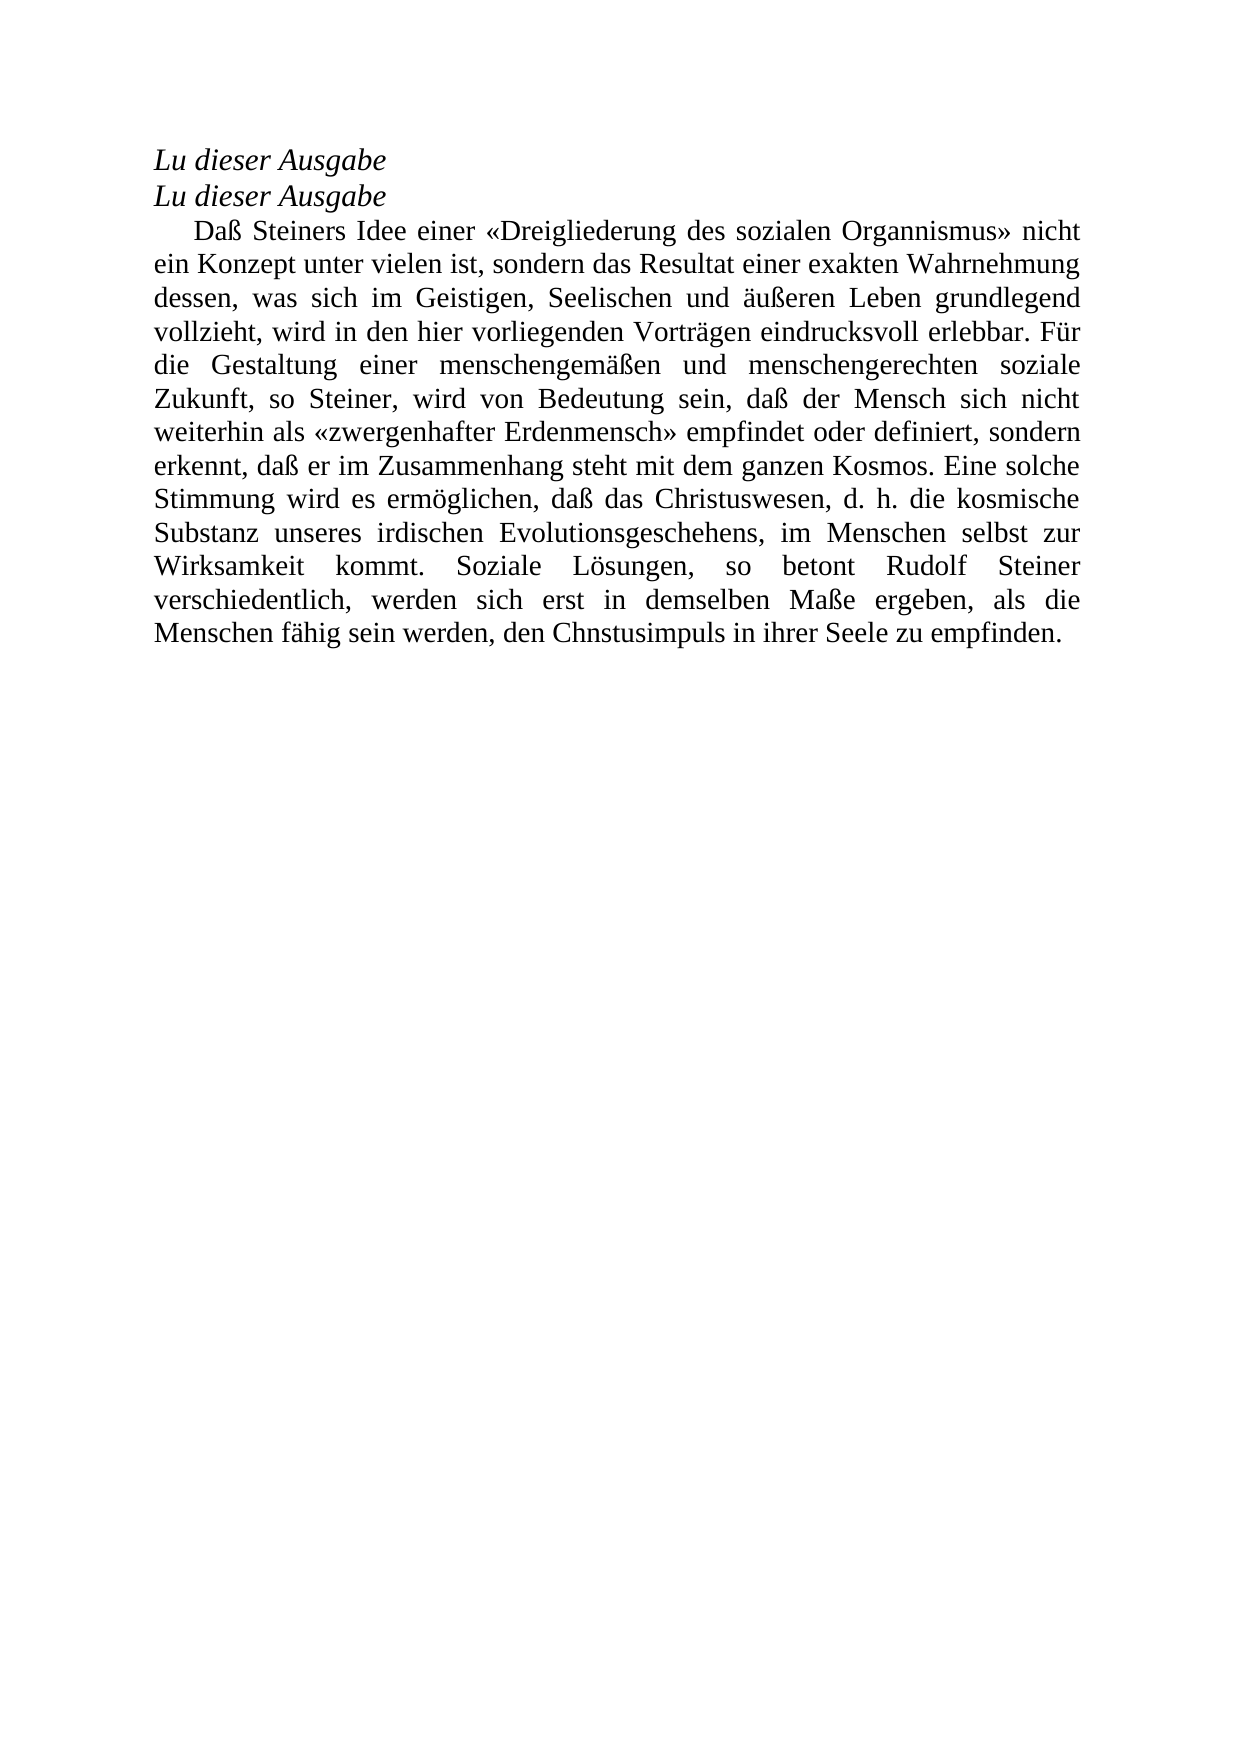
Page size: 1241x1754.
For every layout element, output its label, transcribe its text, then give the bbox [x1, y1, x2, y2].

text Daß Steiners Idee einer «Dreigliederung des sozialen Organnismus» nicht ein Konzept unter vielen ist, sondern das Resultat einer exakten Wahrnehmung dessen, was sich im Geistigen, Seelischen und äußeren Leben grundlegend vollzieht, wird in den hier vorliegenden Vorträgen eindrucksvoll erlebbar. Für die Gestaltung einer menschengemäßen und menschengerechten soziale Zukunft, so Steiner, wird von Bedeutung sein, daß der Mensch sich nicht weiterhin als «zwergenhafter Erdenmensch» empfindet oder definiert, sondern erkennt, daß er im Zusammenhang steht mit dem ganzen Kosmos. Eine solche Stimmung wird es ermöglichen, daß das Christuswesen, d. h. die kosmische Substanz unseres irdischen Evolutionsgeschehens, im Menschen selbst zur Wirksamkeit kommt. Soziale Lösungen, so betont Rudolf Steiner verschiedentlich, werden sich erst in demselben Maße ergeben, als die Menschen fähig sein werden, den Chnstusimpuls in ihrer Seele zu empfinden. [154, 213, 1081, 649]
